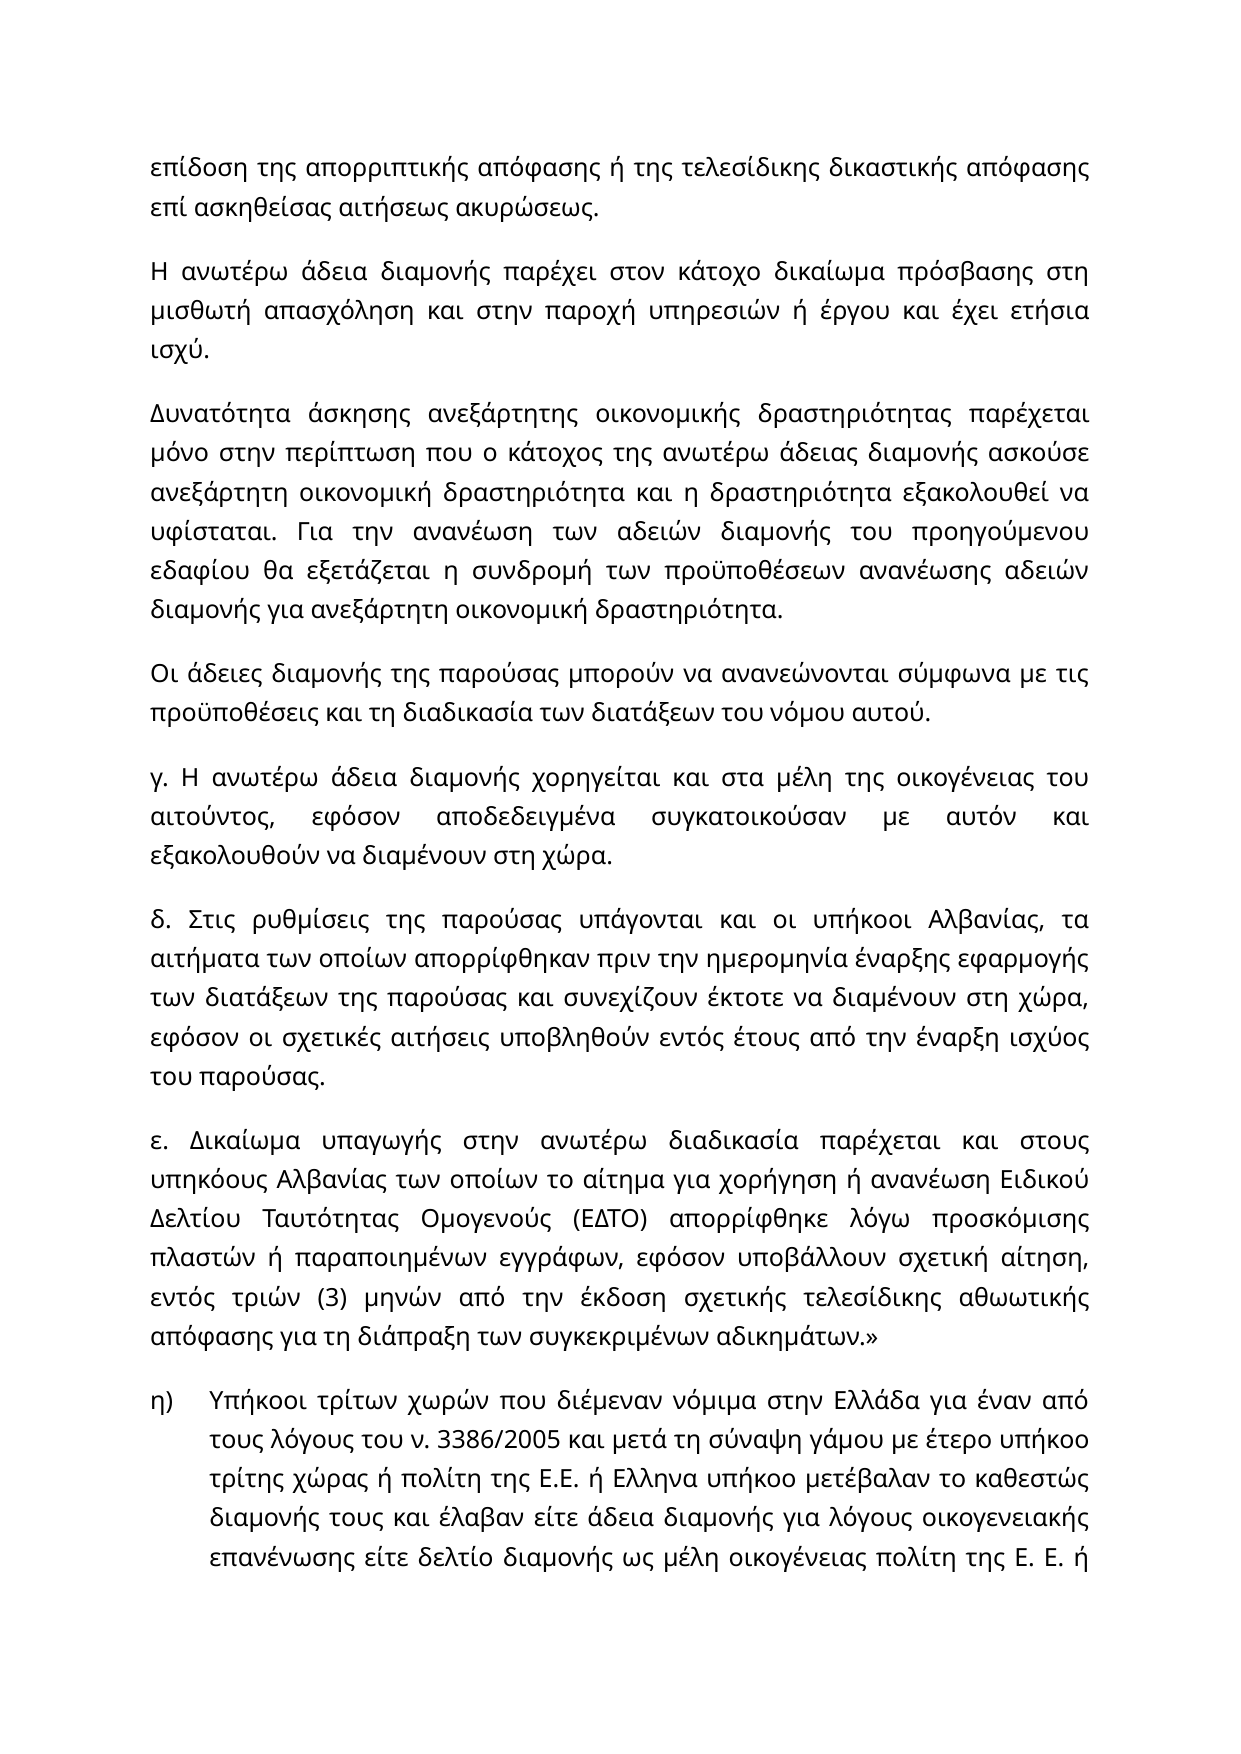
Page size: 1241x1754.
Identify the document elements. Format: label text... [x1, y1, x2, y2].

text Οι άδειες διαμονής της παρούσας μπορούν να ανανεώνονται σύμφωνα με τις προϋποθέσεις και τη διαδικασία των διατάξεων του νόμου αυτού. [150, 656, 1090, 729]
text Η ανωτέρω άδεια διαμονής παρέχει στον κάτοχο δικαίωμα πρόσβασης στη μισθωτή απασχόληση και στην παροχή υπηρεσιών ή έργου και έχει ετήσια ισχύ. [150, 253, 1090, 366]
text ε. Δικαίωμα υπαγωγής στην ανωτέρω διαδικασία παρέχεται και στους υπηκόους Αλβανίας των οποίων το αίτημα για χορήγηση ή ανανέωση Ειδικού Δελτίου Ταυτότητας Ομογενούς (ΕΔΤΟ) απορρίφθηκε λόγω προσκόμισης πλαστών ή παραποιημένων εγγράφων, εφόσον υποβάλλουν σχετική αίτηση, εντός τριών (3) μηνών από την έκδοση σχετικής τελεσίδικης αθωωτικής απόφασης για τη διάπραξη των συγκεκριμένων αδικημάτων.» [150, 1122, 1090, 1352]
text Δυνατότητα άσκησης ανεξάρτητης οικονομικής δραστηριότητας παρέχεται μόνο στην περίπτωση που ο κάτοχος της ανωτέρω άδειας διαμονής ασκούσε ανεξάρτητη οικονομική δραστηριότητα και η δραστηριότητα εξακολουθεί να υφίσταται. Για την ανανέωση των αδειών διαμονής του προηγούμενου εδαφίου θα εξετάζεται η συνδρομή των προϋποθέσεων ανανέωσης αδειών διαμονής για ανεξάρτητη οικονομική δραστηριότητα. [150, 396, 1090, 626]
text γ. Η ανωτέρω άδεια διαμονής χορηγείται και στα μέλη της οικογένειας του αιτούντος, εφόσον αποδεδειγμένα συγκατοικούσαν με αυτόν και εξακολουθούν να διαμένουν στη χώρα. [150, 759, 1090, 872]
text δ. Στις ρυθμίσεις της παρούσας υπάγονται και οι υπήκοοι Αλβανίας, τα αιτήματα των οποίων απορρίφθηκαν πριν την ημερομηνία έναρξης εφαρμογής των διατάξεων της παρούσας και συνεχίζουν έκτοτε να διαμένουν στη χώρα, εφόσον οι σχετικές αιτήσεις υποβληθούν εντός έτους από την έναρξη ισχύος του παρούσας. [150, 902, 1090, 1092]
text επίδοση της απορριπτικής απόφασης ή της τελεσίδικης δικαστικής απόφασης επί ασκηθείσας αιτήσεως ακυρώσεως. [150, 150, 1090, 223]
list η) Υπήκοοι τρίτων χωρών που διέμεναν νόμιμα στην Ελλάδα για έναν από τους λόγους του ν. 3386/2005 και μετά τη σύναψη γάμου με έτερο υπήκοο τρίτης χώρας ή πολίτη της Ε.Ε. ή Ελληνα υπήκοο μετέβαλαν το καθεστώς διαμονής τους και έλαβαν είτε άδεια διαμονής για λόγους οικογενειακής επανένωσης είτε δελτίο διαμονής ως μέλη οικογένειας πολίτη της Ε. Ε. ή [150, 1382, 1090, 1573]
